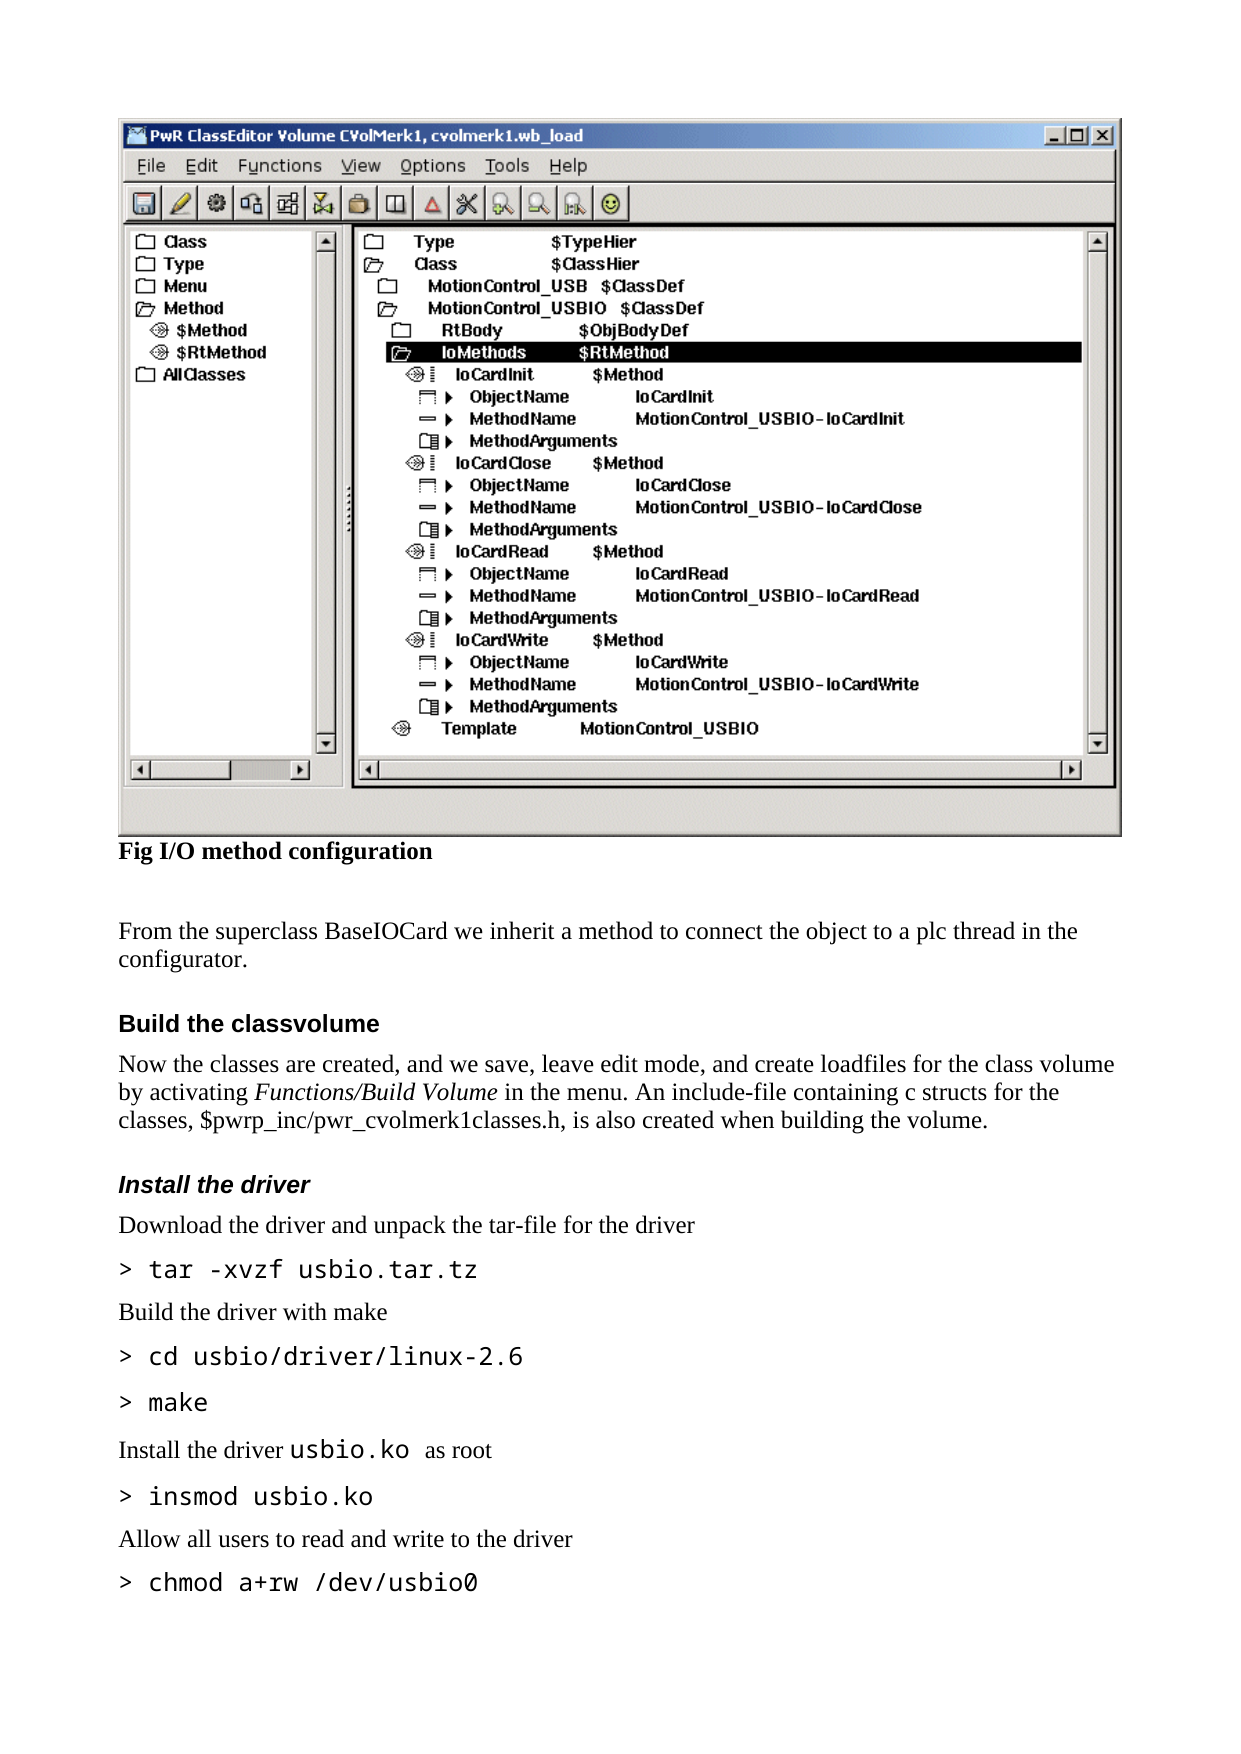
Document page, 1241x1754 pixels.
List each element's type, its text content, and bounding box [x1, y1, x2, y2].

text Download the driver and unpack the tar-file for the driver [118, 1211, 1122, 1239]
text From the superclass BaseIOCard we inherit a method to connect the object to a plc thread in the configurator. [118, 917, 1122, 973]
text Build the driver with make [118, 1298, 1122, 1326]
text > tar -xvzf usbio.tar.tz [118, 1252, 1122, 1286]
text > cd usbio/driver/linux-2.6 [118, 1338, 1122, 1372]
subtitle Install the driver [118, 1171, 1122, 1199]
text > make [118, 1385, 1122, 1419]
text Allow all users to read and write to the driver [118, 1525, 1122, 1552]
text > insmod usbio.ko [118, 1478, 1122, 1512]
text Fig I/O method configuration [118, 837, 1122, 865]
picture [118, 118, 1122, 837]
subtitle Build the classvolume [118, 1010, 1122, 1038]
text > chmod a+rw /dev/usbio0 [118, 1565, 1122, 1599]
text Install the driver usbio.ko as root [118, 1432, 1122, 1466]
text Now the classes are created, and we save, leave edit mode, and create loadfiles for the class volume by activating Functions/Build Volume in the menu. An include-file containing c structs for the classes, $pwrp_inc/pwr_cvolmerk1classes.h, is also created when building the volume. [118, 1051, 1122, 1134]
